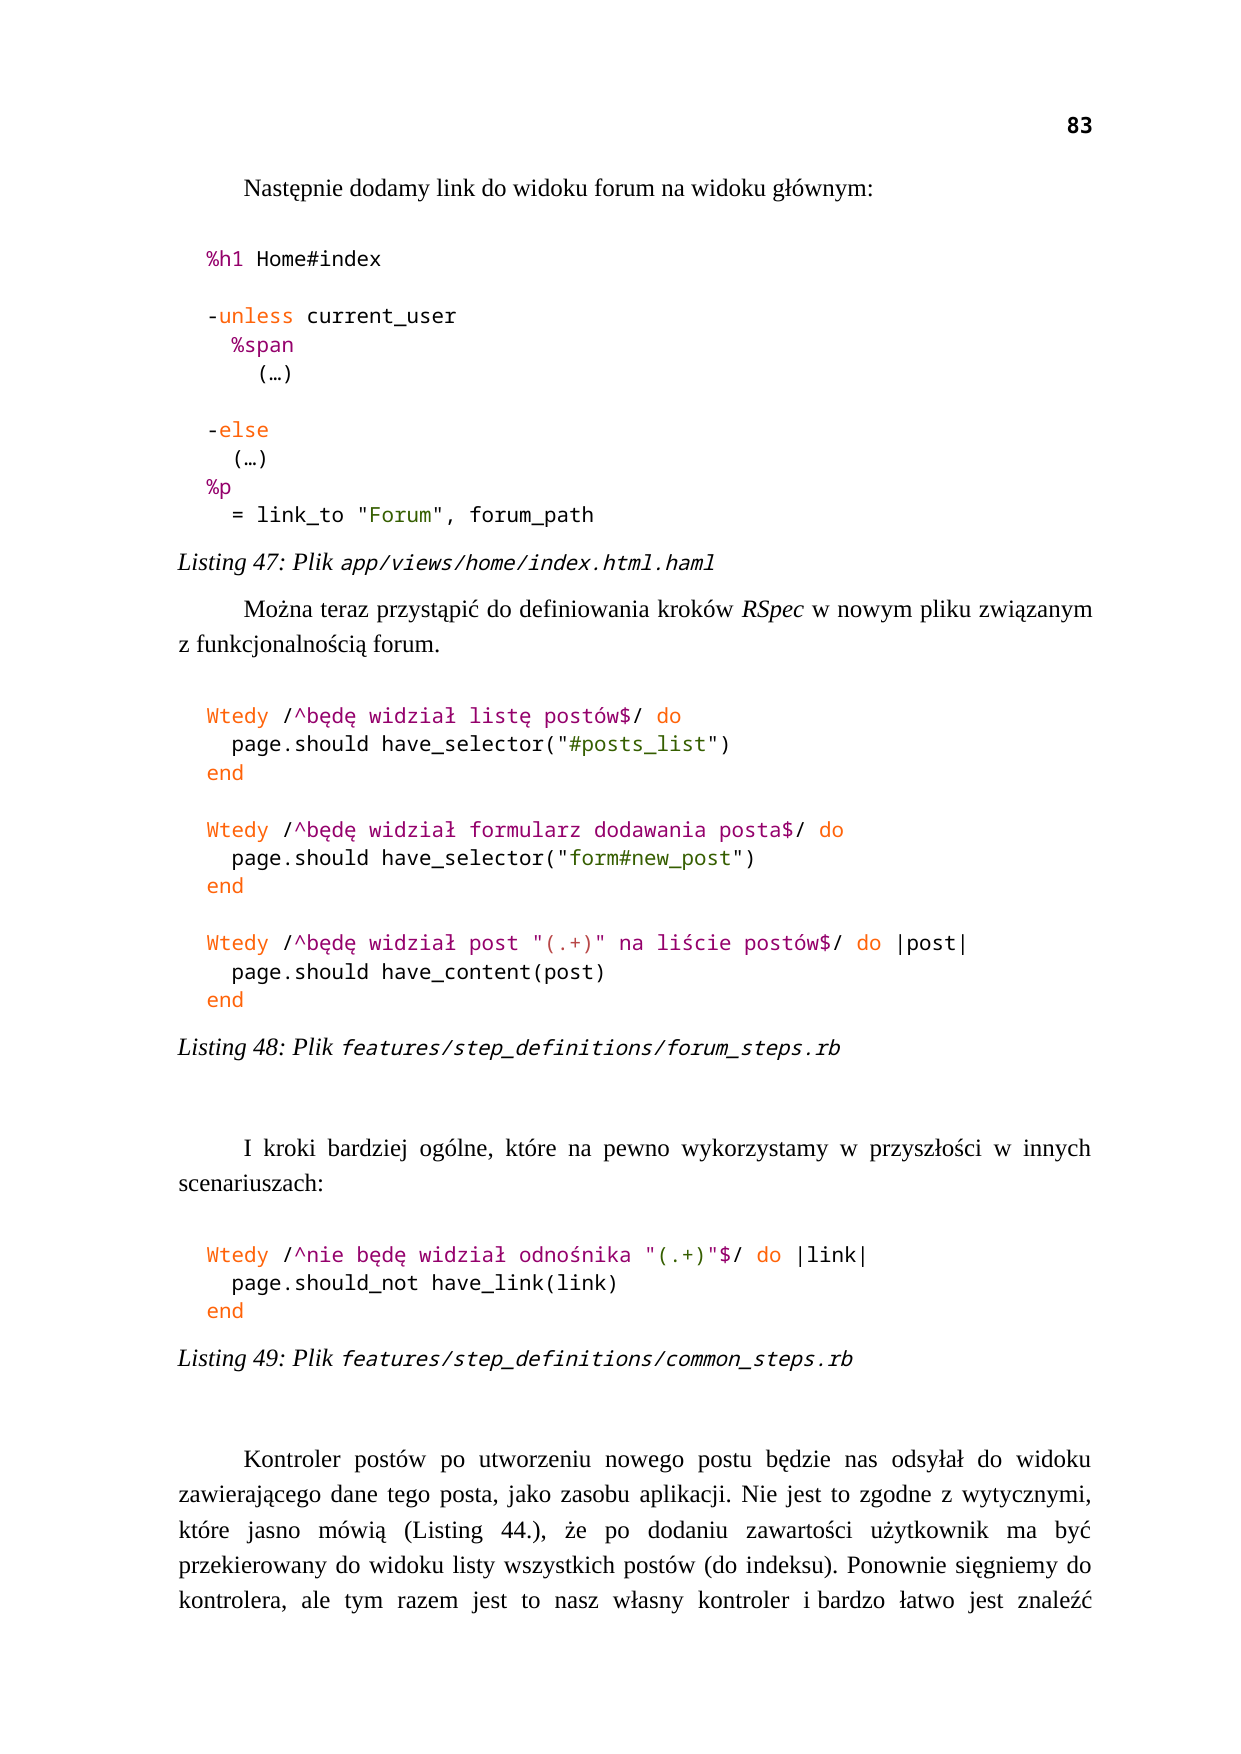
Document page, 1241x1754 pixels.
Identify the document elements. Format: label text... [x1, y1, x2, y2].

list Listing 48: Plik features/step_definitions/forum_steps.rb [177, 1032, 1093, 1061]
text Można teraz przystąpić do definiowania kroków RSpec w nowym pliku związanym z funkcjonalnością forum. [178, 589, 1093, 660]
text Następnie dodamy link do widoku forum na widoku głównym: [178, 168, 1093, 203]
table_header Wtedy /^będę widział listę postów$/ do page.should have_selector("#posts_list") end Wtedy /^będę widział formularz dodawania posta$/ do page.should have_selector("form#new_post") end Wtedy /^będę widział post "(.+)" na liście postów$/ do |post| page.should have_content(post) end [177, 695, 1093, 1019]
table_header %h1 Home#index -unless current_user %span (…) -else (…) %p = link_to "Forum", forum_path [177, 239, 1093, 534]
text Kontroler postów po utworzeniu nowego postu będzie nas odsyłał do widoku zawierającego dane tego posta, jako zasobu aplikacji. Nie jest to zgodne z wytycznymi, które jasno mówią (Listing 44.), że po dodaniu zawartości użytkownik ma być przekierowany do widoku listy wszystkich postów (do indeksu). Ponownie sięgniemy do kontrolera, ale tym razem jest to nasz własny kontroler i bardzo łatwo jest znaleźć [178, 1439, 1093, 1616]
table_header Wtedy /^nie będę widział odnośnika "(.+)"$/ do |link| page.should_not have_link(link) end [177, 1234, 1093, 1331]
list Listing 49: Plik features/step_definitions/common_steps.rb [177, 1343, 1093, 1373]
text I kroki bardziej ogólne, które na pewno wykorzystamy w przyszłości w innych scenariuszach: [178, 1128, 1093, 1198]
list Listing 47: Plik app/views/home/index.html.haml [177, 547, 1093, 576]
